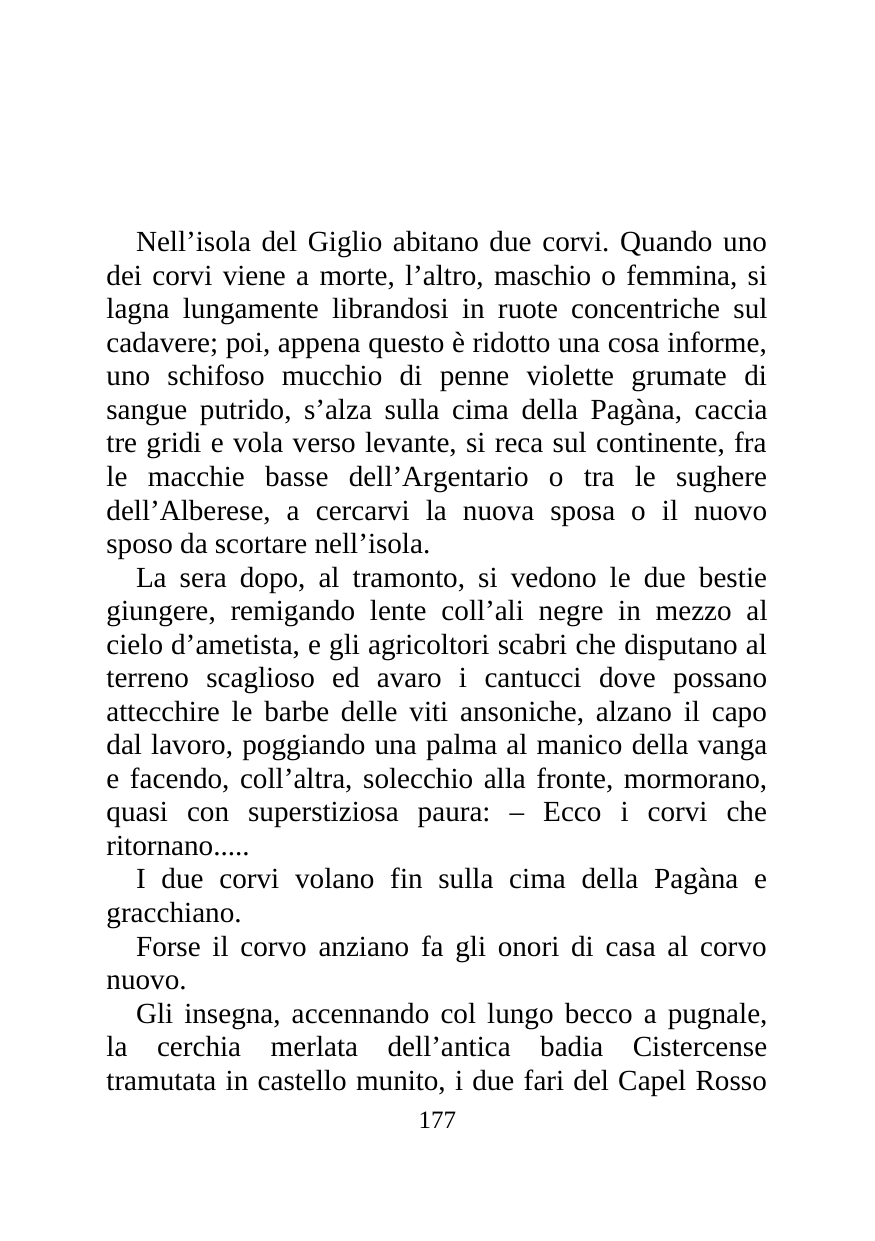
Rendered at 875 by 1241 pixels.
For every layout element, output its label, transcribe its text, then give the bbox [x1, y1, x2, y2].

text I due corvi volano fin sulla cima della Pagàna e gracchiano. [106, 862, 768, 929]
text La sera dopo, al tramonto, si vedono le due bestie giungere, remigando lente coll’ali negre in mezzo al cielo d’ametista, e gli agricoltori scabri che disputano al terreno scaglioso ed avaro i cantucci dove possano attecchire le barbe delle viti ansoniche, alzano il capo dal lavoro, poggiando una palma al manico della vanga e facendo, coll’altra, solecchio alla fronte, mormorano, quasi con superstiziosa paura: – Ecco i corvi che ritornano..... [106, 560, 768, 862]
text Nell’isola del Giglio abitano due corvi. Quando uno dei corvi viene a morte, l’altro, maschio o femmina, si lagna lungamente librandosi in ruote concentriche sul cadavere; poi, appena questo è ridotto una cosa informe, uno schifoso mucchio di penne violette grumate di sangue putrido, s’alza sulla cima della Pagàna, caccia tre gridi e vola verso levante, si reca sul continente, fra le macchie basse dell’Argentario o tra le sughere dell’Alberese, a cercarvi la nuova sposa o il nuovo sposo da scortare nell’isola. [106, 224, 768, 560]
text Forse il corvo anziano fa gli onori di casa al corvo nuovo. [106, 929, 768, 996]
text Gli insegna, accennando col lungo becco a pugnale, la cerchia merlata dell’antica badia Cistercense tramutata in castello munito, i due fari del Capel Rosso [106, 996, 768, 1096]
